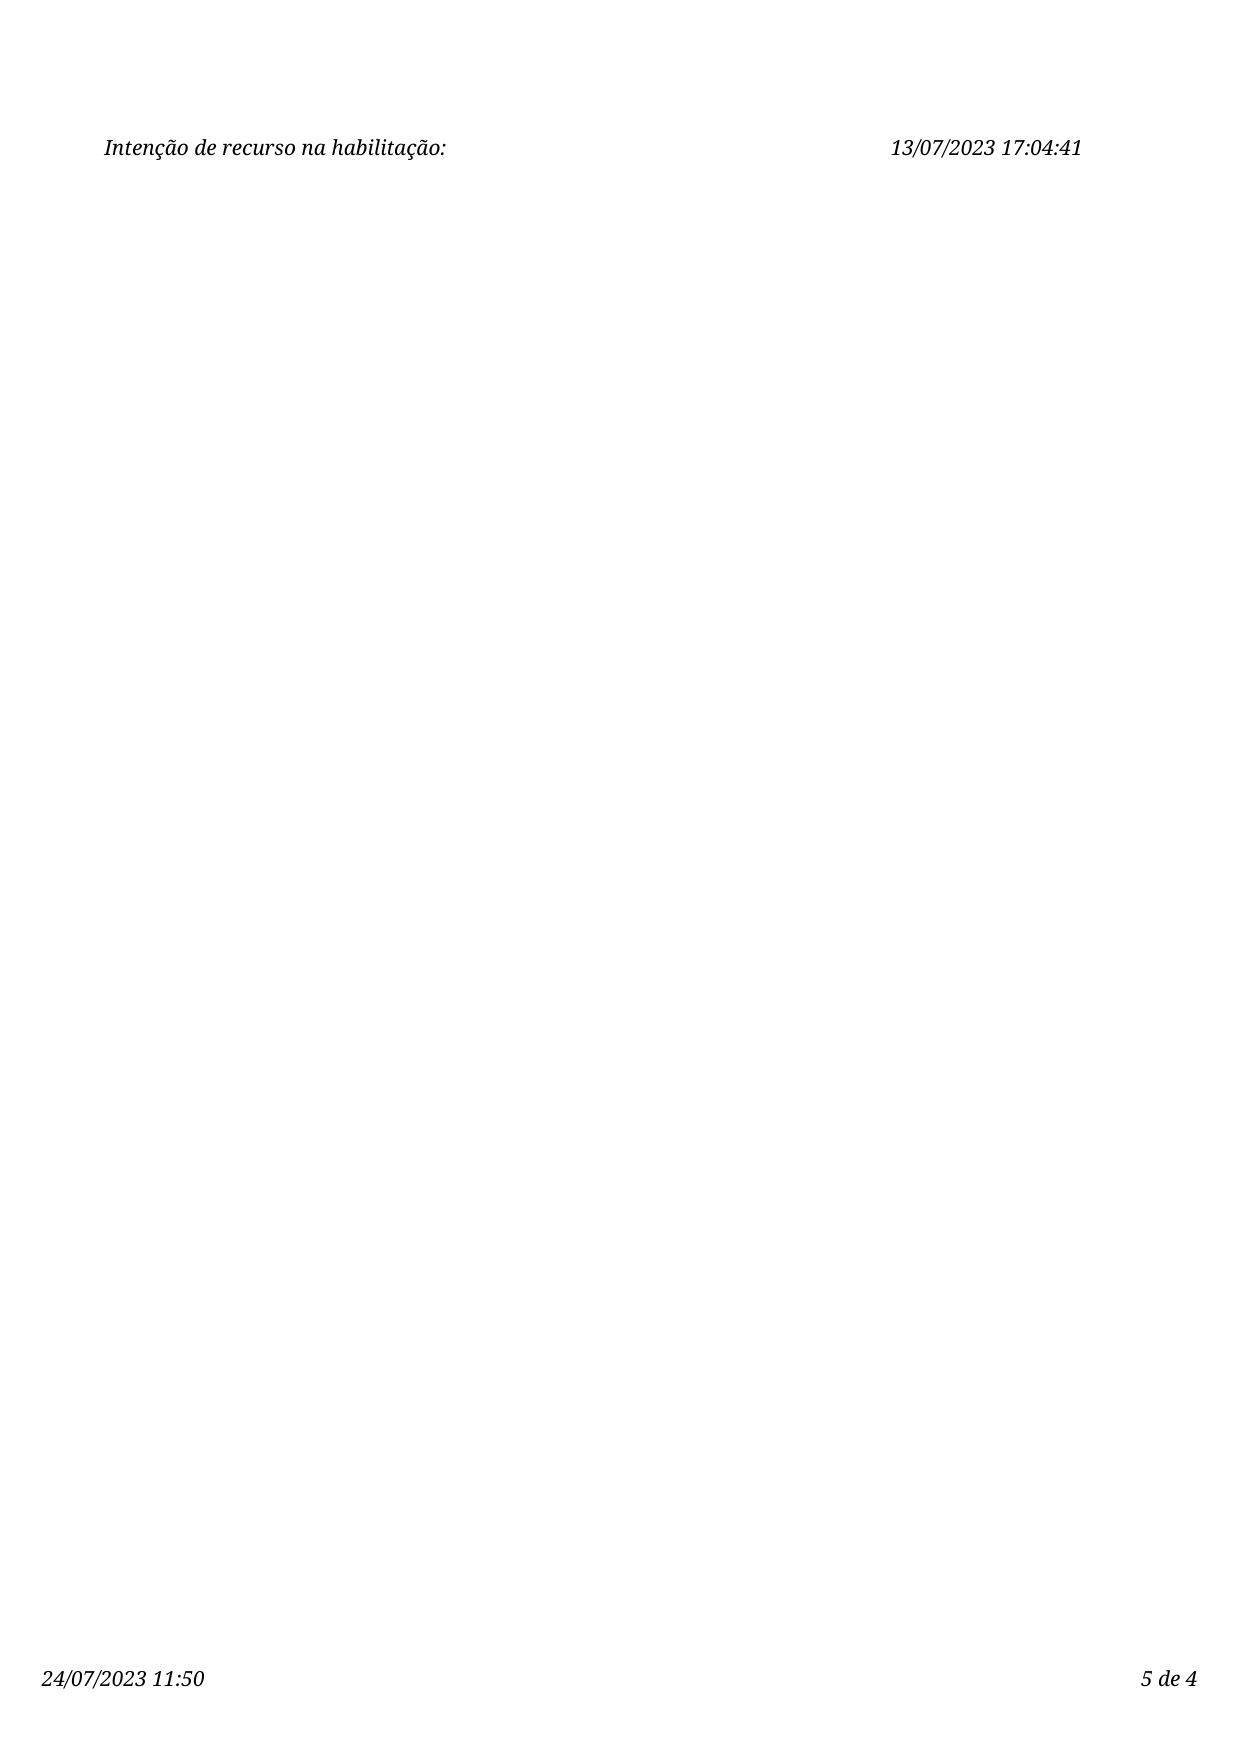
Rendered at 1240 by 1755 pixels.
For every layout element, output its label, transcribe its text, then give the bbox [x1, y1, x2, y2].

table_cell [63, 103, 518, 133]
table_cell [518, 103, 1085, 133]
table_cell 13/07/2023 17:04:41 [518, 133, 1085, 163]
table_cell Intenção de recurso na habilitação: [63, 133, 518, 163]
